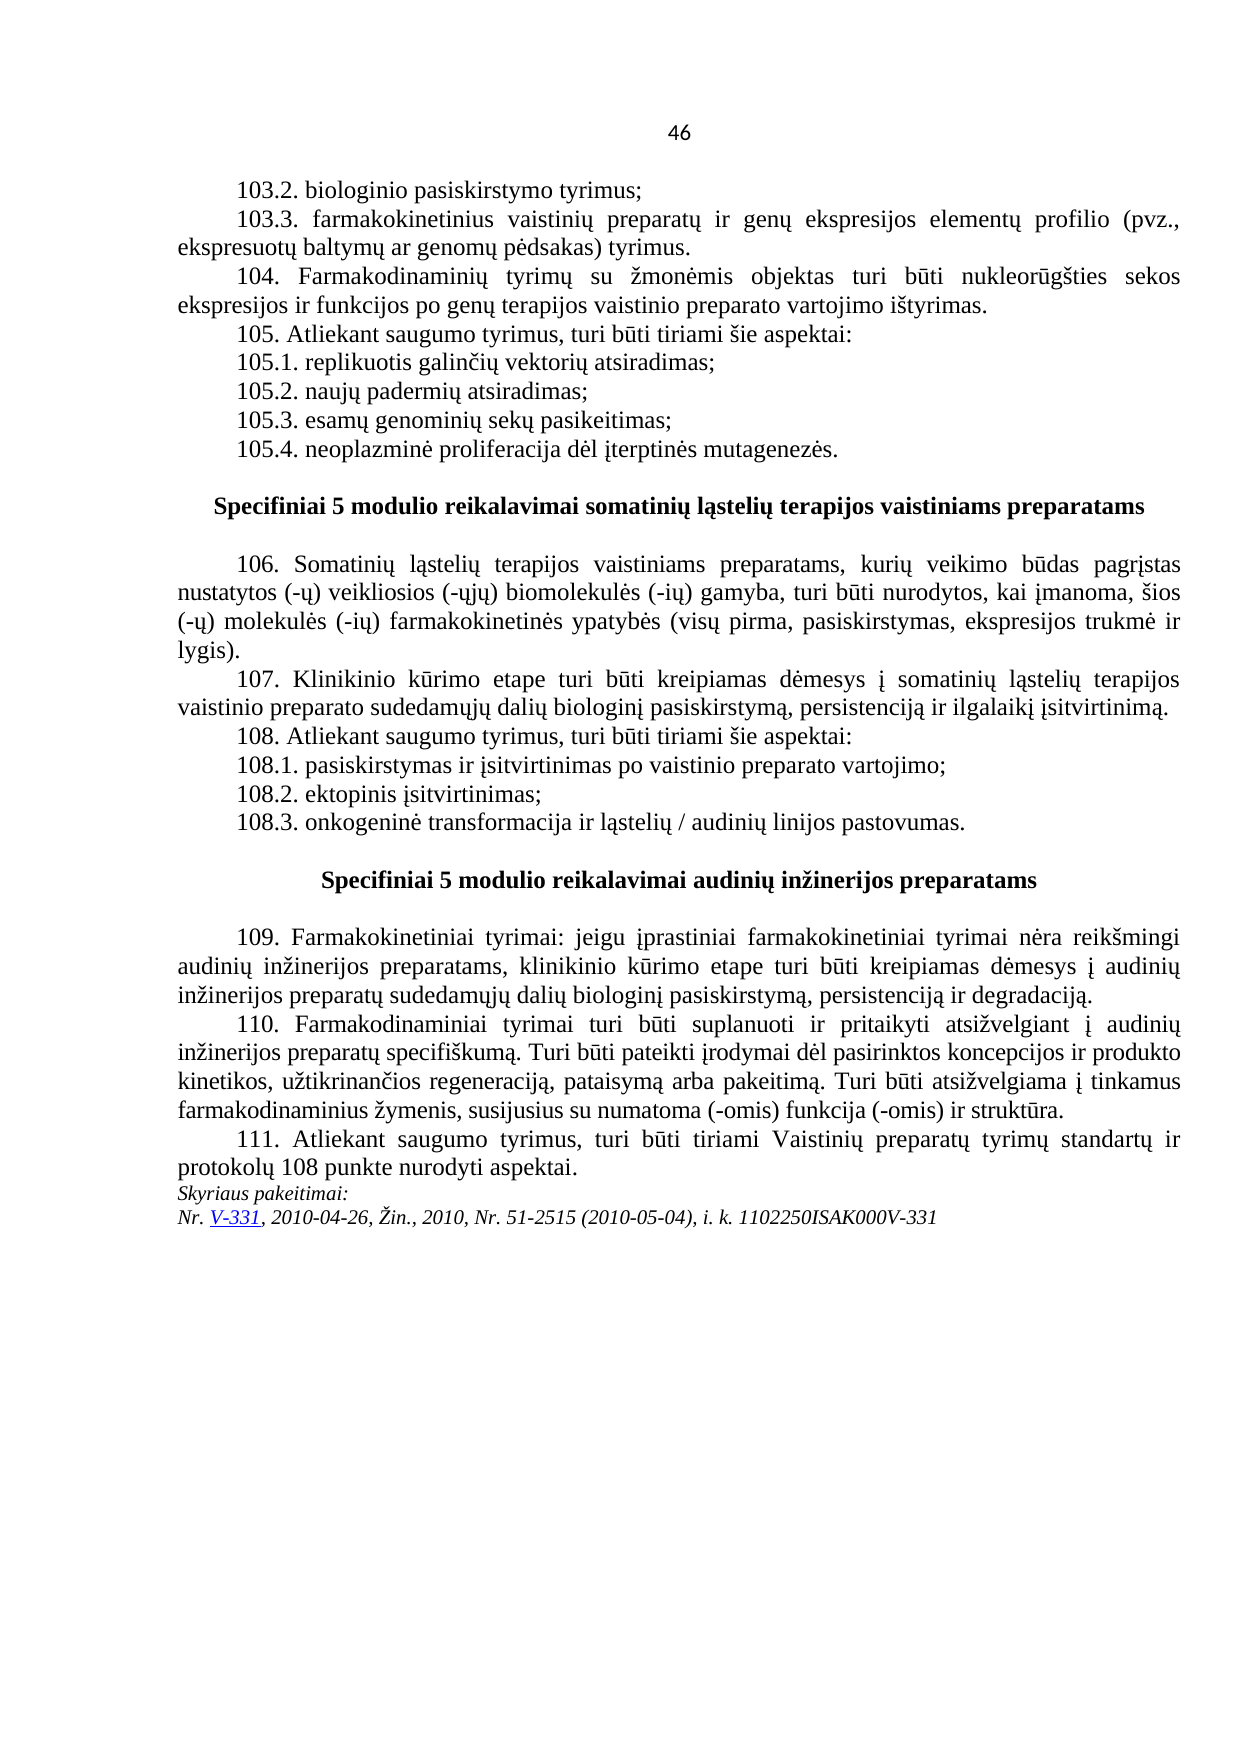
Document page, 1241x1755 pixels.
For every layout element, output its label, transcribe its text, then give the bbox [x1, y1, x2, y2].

text 106. Somatinių ląstelių terapijos vaistiniams preparatams, kurių veikimo būdas pagrįstas nustatytos (-ų) veikliosios (-ųjų) biomolekulės (-ių) gamyba, turi būti nurodytos, kai įmanoma, šios (-ų) molekulės (-ių) farmakokinetinės ypatybės (visų pirma, pasiskirstymas, ekspresijos trukmė ir lygis). [177, 549, 1181, 664]
text 107. Klinikinio kūrimo etape turi būti kreipiamas dėmesys į somatinių ląstelių terapijos vaistinio preparato sudedamųjų dalių biologinį pasiskirstymą, persistenciją ir ilgalaikį įsitvirtinimą. [177, 664, 1181, 721]
text 105. Atliekant saugumo tyrimus, turi būti tiriami šie aspektai: [177, 319, 1181, 347]
text 110. Farmakodinaminiai tyrimai turi būti suplanuoti ir pritaikyti atsižvelgiant į audinių inžinerijos preparatų specifiškumą. Turi būti pateikti įrodymai dėl pasirinktos koncepcijos ir produkto kinetikos, užtikrinančios regeneraciją, pataisymą arba pakeitimą. Turi būti atsižvelgiama į tinkamus farmakodinaminius žymenis, susijusius su numatoma (-omis) funkcija (-omis) ir struktūra. [177, 1009, 1181, 1124]
text 108.2. ektopinis įsitvirtinimas; [177, 779, 1181, 807]
text 105.2. naujų padermių atsiradimas; [177, 376, 1181, 405]
text Specifiniai 5 modulio reikalavimai somatinių ląstelių terapijos vaistiniams preparatams [177, 491, 1181, 520]
text Specifiniai 5 modulio reikalavimai audinių inžinerijos preparatams [177, 865, 1181, 894]
text 103.2. biologinio pasiskirstymo tyrimus; [177, 175, 1181, 204]
text 108.3. onkogeninė transformacija ir ląstelių / audinių linijos pastovumas. [177, 807, 1181, 836]
text 109. Farmakokinetiniai tyrimai: jeigu įprastiniai farmakokinetiniai tyrimai nėra reikšmingi audinių inžinerijos preparatams, klinikinio kūrimo etape turi būti kreipiamas dėmesys į audinių inžinerijos preparatų sudedamųjų dalių biologinį pasiskirstymą, persistenciją ir degradaciją. [177, 922, 1181, 1009]
text 103.3. farmakokinetinius vaistinių preparatų ir genų ekspresijos elementų profilio (pvz., ekspresuotų baltymų ar genomų pėdsakas) tyrimus. [177, 204, 1181, 261]
text 108.1. pasiskirstymas ir įsitvirtinimas po vaistinio preparato vartojimo; [177, 750, 1181, 779]
text 105.1. replikuotis galinčių vektorių atsiradimas; [177, 347, 1181, 376]
text 104. Farmakodinaminių tyrimų su žmonėmis objektas turi būti nukleorūgšties sekos ekspresijos ir funkcijos po genų terapijos vaistinio preparato vartojimo ištyrimas. [177, 261, 1181, 319]
text 108. Atliekant saugumo tyrimus, turi būti tiriami šie aspektai: [177, 721, 1181, 750]
text Nr. V-331, 2010-04-26, Žin., 2010, Nr. 51-2515 (2010-05-04), i. k. 1102250ISAK000V-331 [177, 1205, 1181, 1229]
text 111. Atliekant saugumo tyrimus, turi būti tiriami Vaistinių preparatų tyrimų standartų ir protokolų 108 punkte nurodyti aspektai. [177, 1124, 1181, 1181]
text 105.4. neoplazminė proliferacija dėl įterptinės mutagenezės. [177, 434, 1181, 462]
text 105.3. esamų genominių sekų pasikeitimas; [177, 405, 1181, 434]
text Skyriaus pakeitimai: [177, 1181, 1181, 1205]
